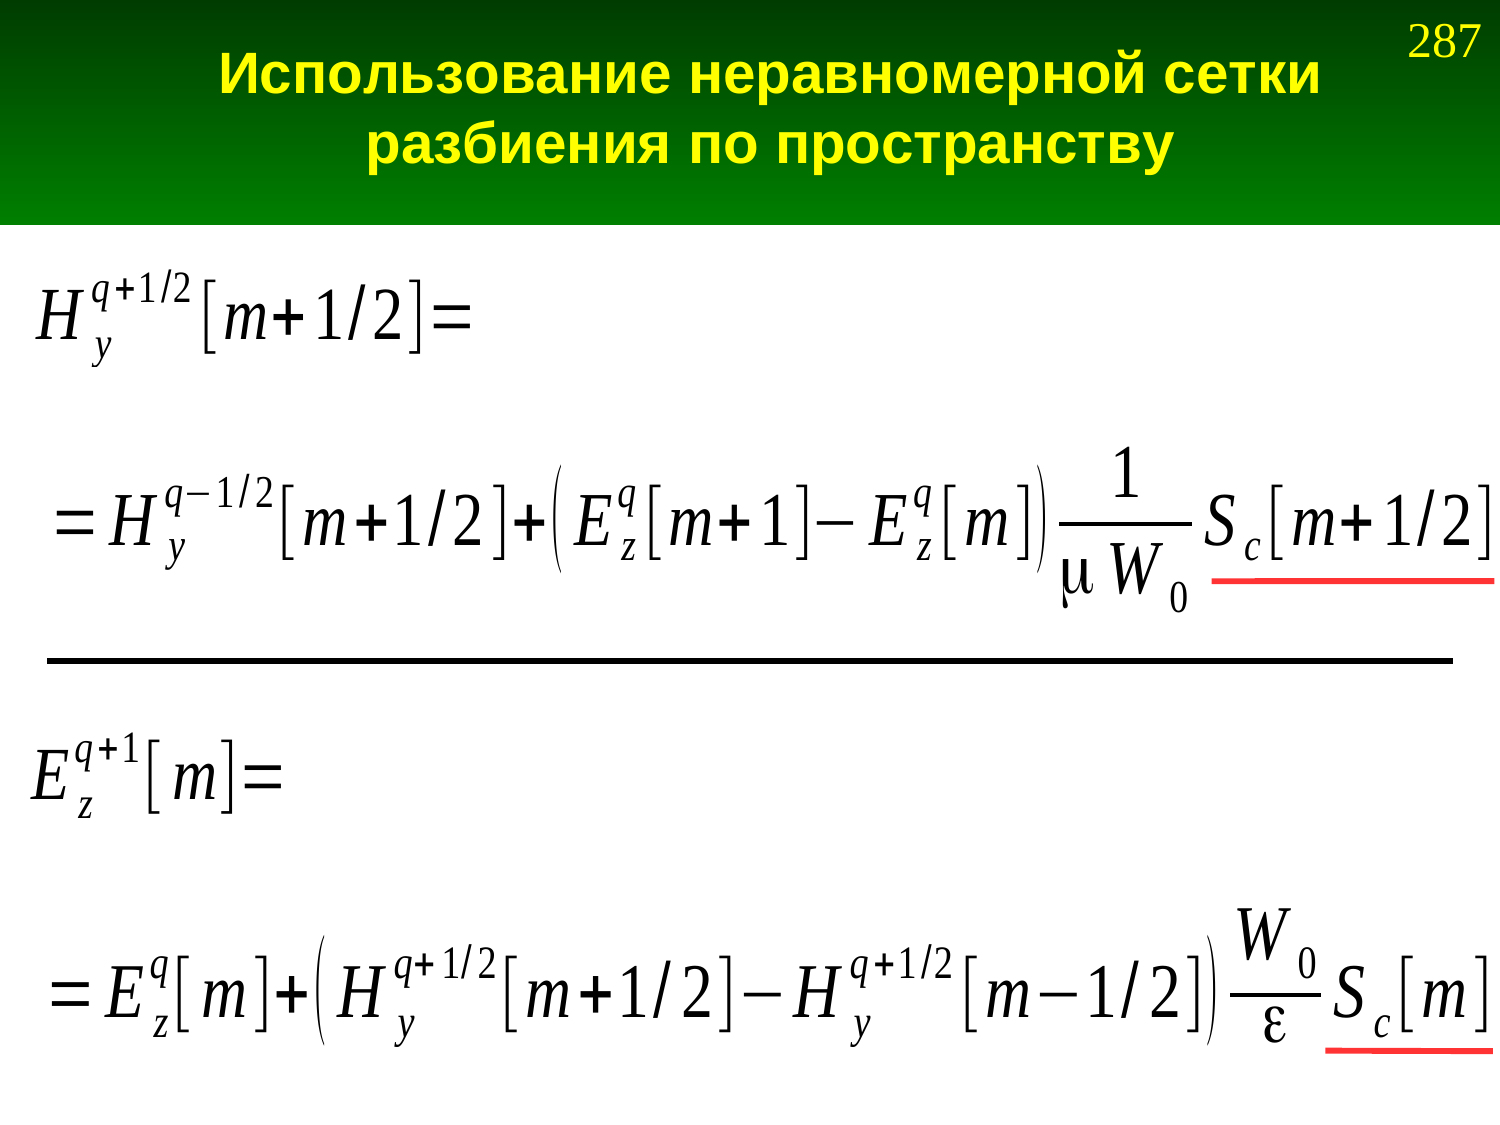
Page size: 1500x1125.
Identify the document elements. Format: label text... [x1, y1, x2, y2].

title Использование неравномерной сетки разбиения по пространству [100, 7, 1441, 204]
chart [16, 259, 494, 367]
chart [29, 891, 1500, 1051]
chart [34, 431, 1500, 624]
chart [11, 719, 305, 827]
